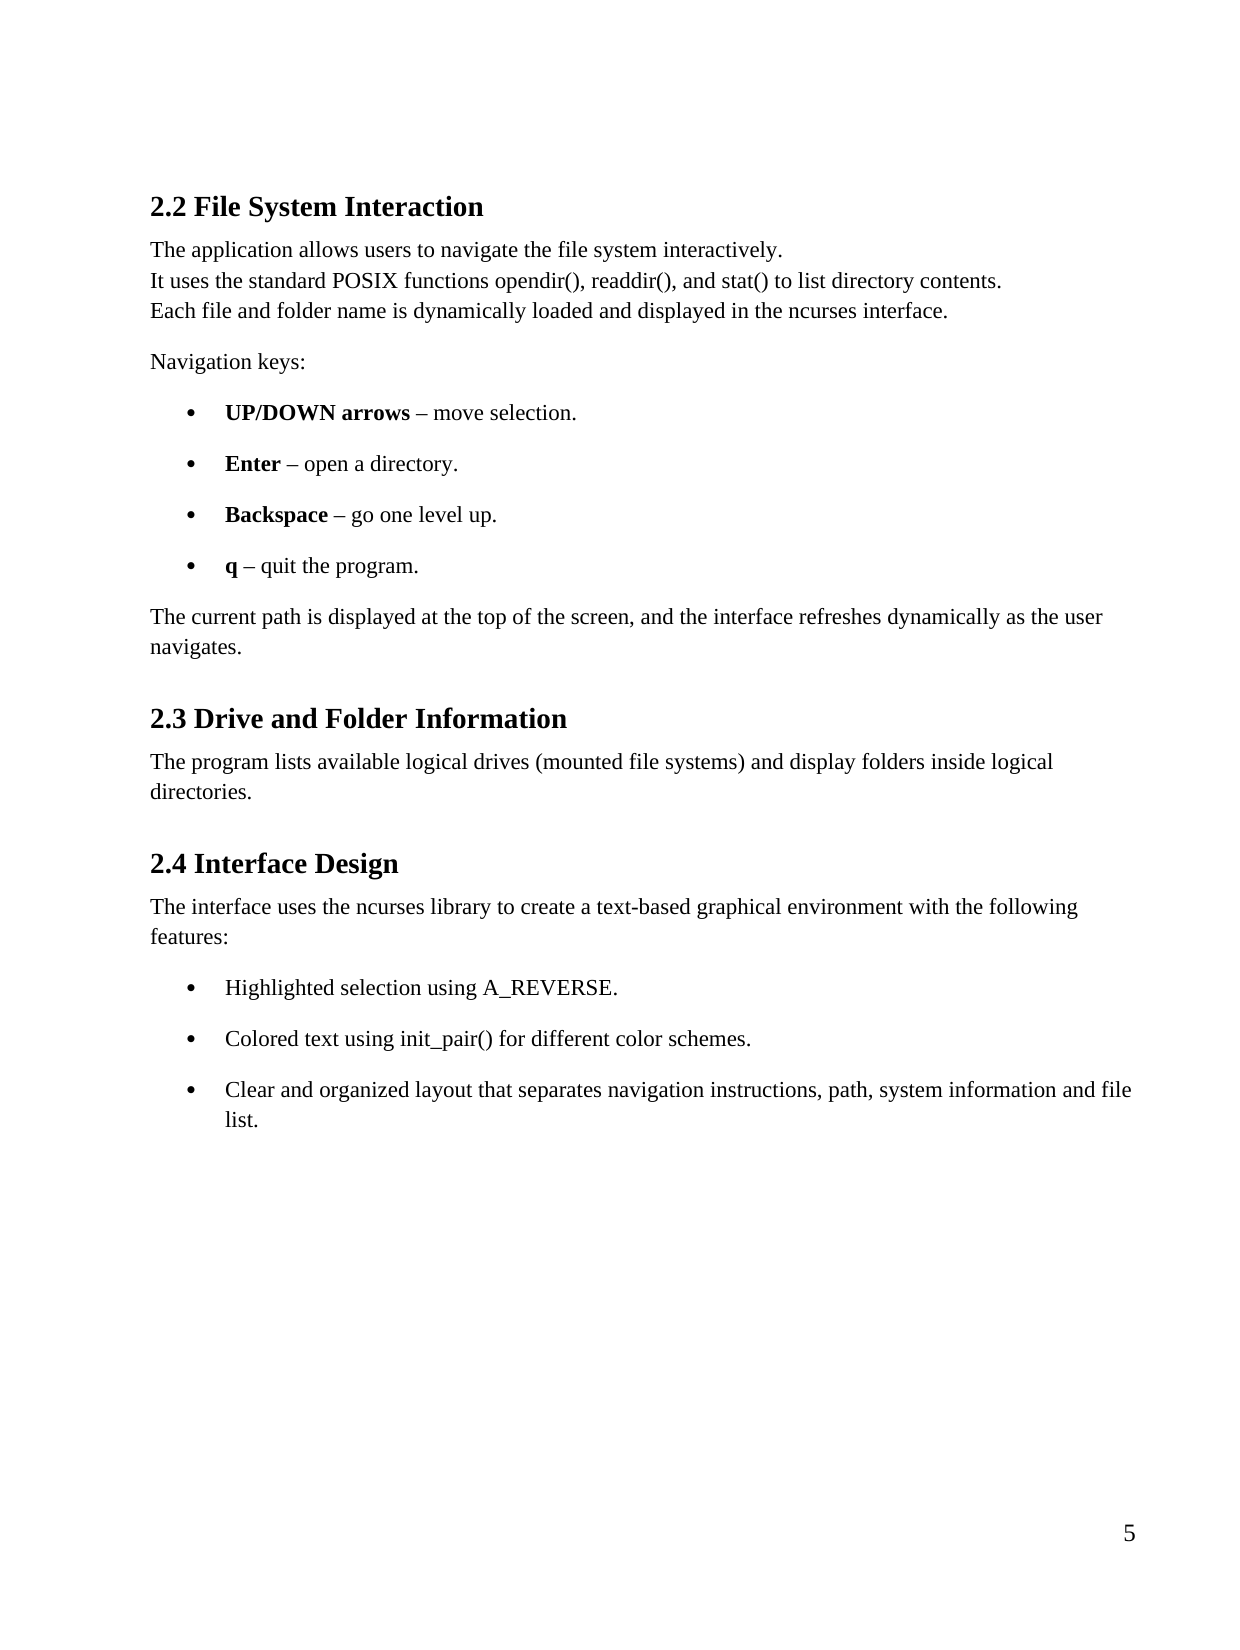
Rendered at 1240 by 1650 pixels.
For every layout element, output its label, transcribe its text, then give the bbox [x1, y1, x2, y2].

list Backspace – go one level up. [187, 501, 1135, 527]
subtitle 2.2 File System Interaction [150, 189, 1135, 223]
list Highlighted selection using A_REVERSE. [187, 974, 1135, 1000]
text The program lists available logical drives (mounted file systems) and display folders inside logical directories. [150, 748, 1135, 804]
text The current path is displayed at the top of the screen, and the interface refreshes dynamically as the user navigates. [150, 603, 1135, 660]
subtitle 2.4 Interface Design [150, 846, 1135, 879]
list q – quit the program. [187, 552, 1135, 578]
text Navigation keys: [150, 348, 1135, 374]
text The interface uses the ncurses library to create a text-based graphical environment with the following features: [150, 893, 1135, 949]
subtitle 2.3 Drive and Folder Information [150, 701, 1135, 734]
list Colored text using init_pair() for different color schemes. [187, 1025, 1135, 1051]
text The application allows users to navigate the file system interactively. It uses the standard POSIX functions opendir(), readdir(), and stat() to list directory contents. Each file and folder name is dynamically loaded and displayed in the ncurses interface. [150, 236, 1135, 323]
list Enter – open a directory. [187, 450, 1135, 476]
list Clear and organized layout that separates navigation instructions, path, system information and file list. [187, 1076, 1135, 1133]
list UP/DOWN arrows – move selection. [187, 399, 1135, 425]
